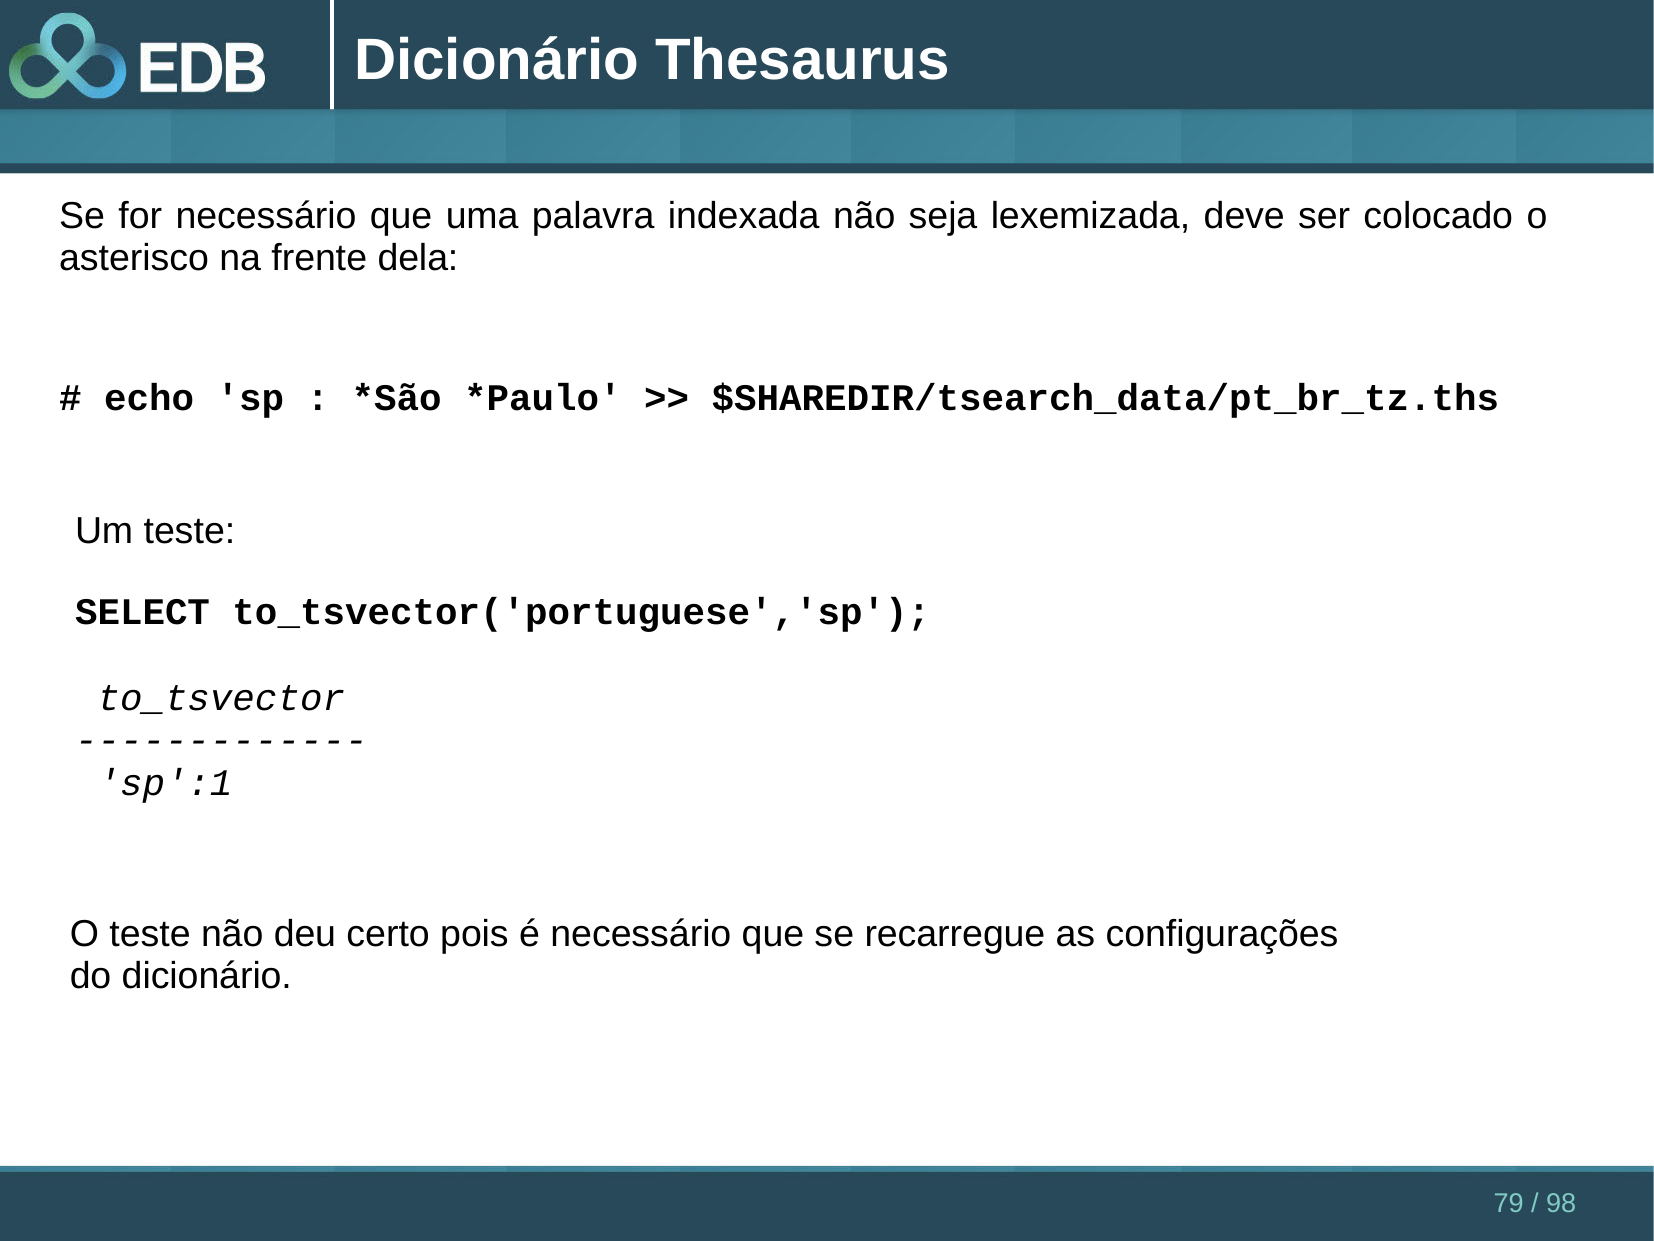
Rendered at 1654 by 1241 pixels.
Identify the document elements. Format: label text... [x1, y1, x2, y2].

picture [0, 0, 1654, 1241]
text_box Um teste: SELECT to_tsvector('portuguese','sp'); to_tsvector ------------- 'sp':1 [60, 501, 945, 814]
list Se for necessário que uma palavra indexada não seja lexemizada, deve ser colocado o asterisco na frente dela: # echo 'sp : *São *Paulo' >> $SHAREDIR/tsearch_data/pt_br_tz.ths [59, 194, 1548, 423]
title Dicionário Thesaurus [354, 0, 1625, 125]
text_box O teste não deu certo pois é necessário que se recarregue as configurações do dicionário. [55, 905, 1359, 1004]
